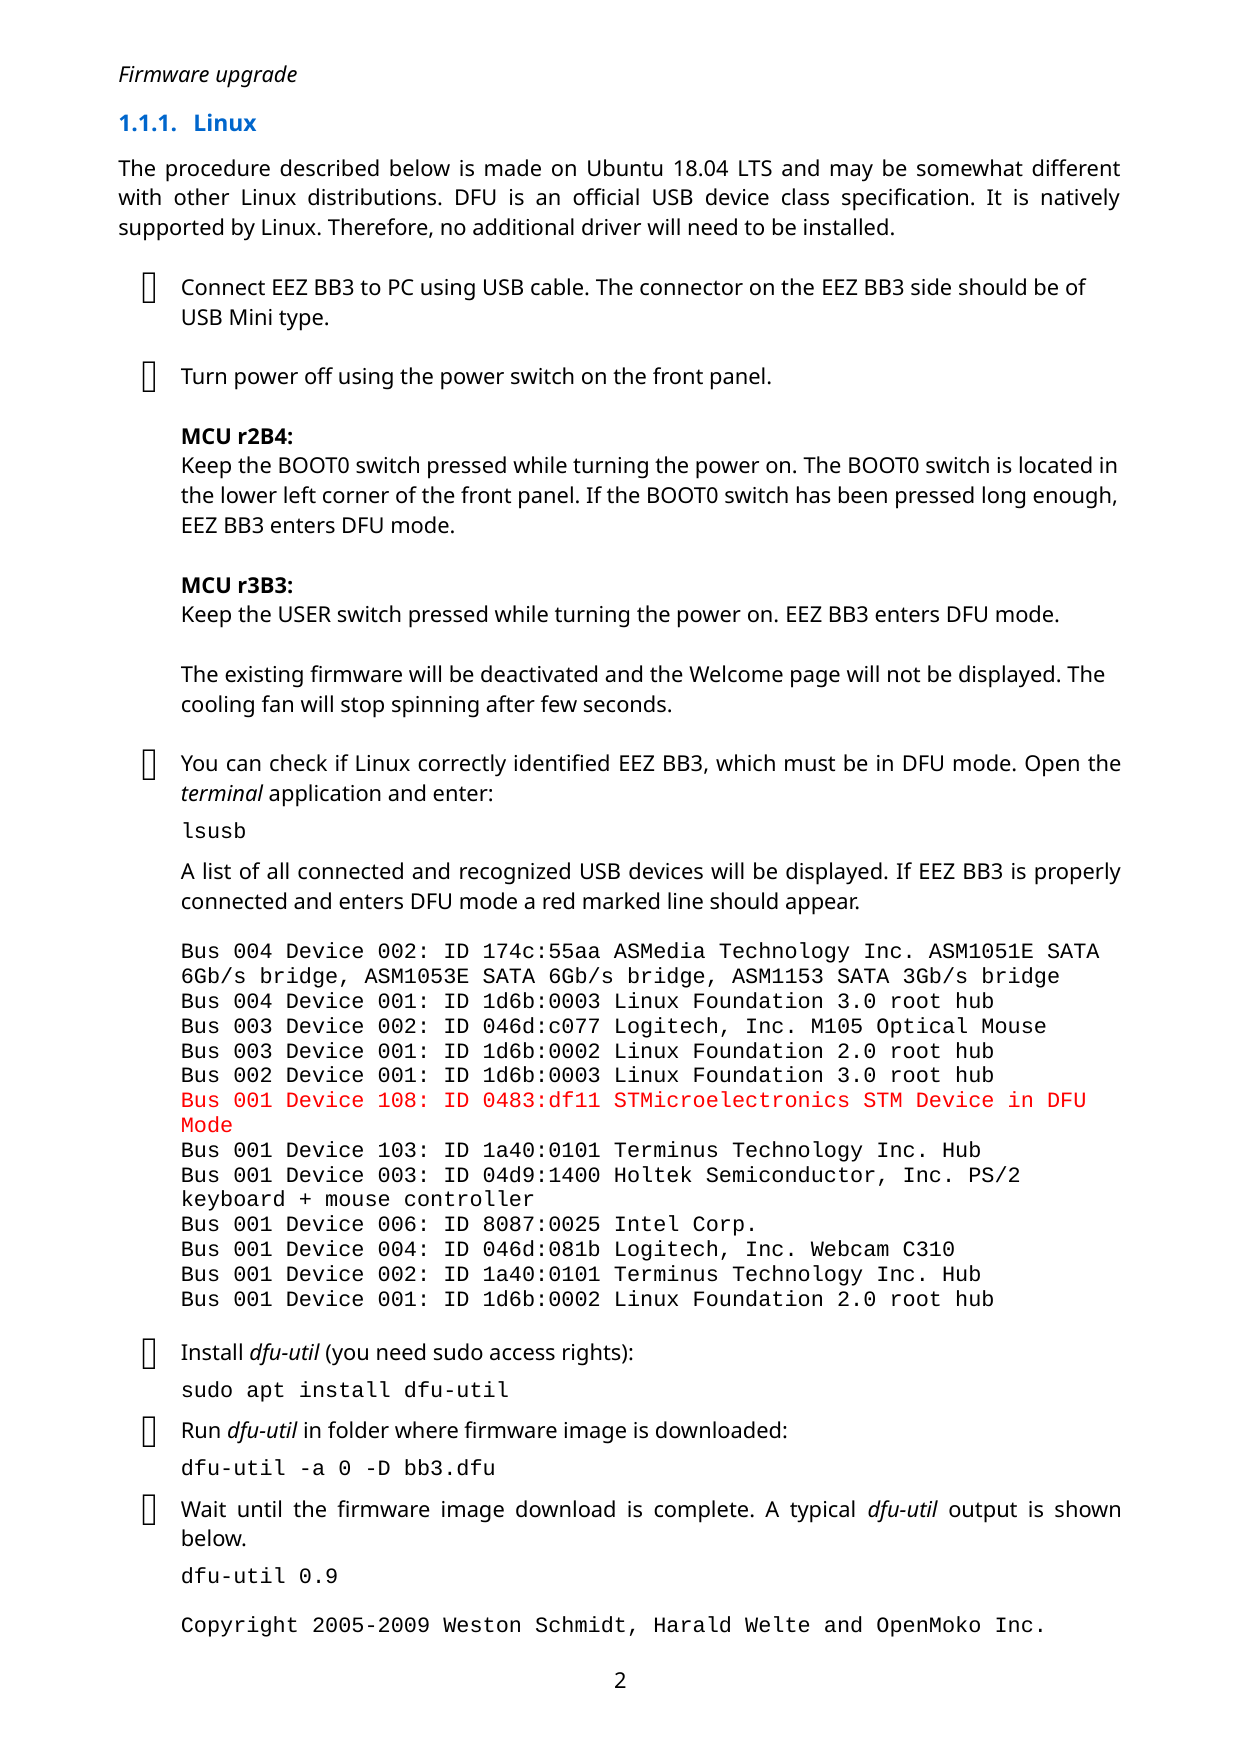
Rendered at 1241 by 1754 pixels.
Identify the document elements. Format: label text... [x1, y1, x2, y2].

text The procedure described below is made on Ubuntu 18.04 LTS and may be somewhat different with other Linux distributions. DFU is an official USB device class specification. It is natively supported by Linux. Therefore, no additional driver will need to be installed. [118, 153, 1122, 242]
table_cell  [118, 1494, 181, 1639]
table_cell  [118, 1416, 181, 1494]
table_cell Run dfu-util in folder where firmware image is downloaded: dfu-util -a 0 -D bb3.dfu [181, 1416, 1122, 1494]
table_cell  [118, 1338, 181, 1416]
table_cell Wait until the firmware image download is complete. A typical dfu-util output is shown below. dfu-util 0.9 Copyright 2005-2009 Weston Schmidt, Harald Welte and OpenMoko Inc. [181, 1494, 1122, 1639]
table_cell Install dfu-util (you need sudo access rights): sudo apt install dfu-util [181, 1338, 1122, 1416]
table_header Connect EEZ BB3 to PC using USB cable. The connector on the EEZ BB3 side should be of USB Mini type. [181, 272, 1122, 361]
table_cell  [118, 749, 181, 1337]
table_header  [118, 272, 181, 361]
subtitle Linux [118, 107, 1122, 138]
table_cell You can check if Linux correctly identified EEZ BB3, which must be in DFU mode. Open the terminal application and enter: lsusb A list of all connected and recognized USB devices will be displayed. If EEZ BB3 is properly connected and enters DFU mode a red marked line should appear. Bus 004 Device 002: ID 174c:55aa ASMedia Technology Inc. ASM1051E SATA 6Gb/s bridge, ASM1053E SATA 6Gb/s bridge, ASM1153 SATA 3Gb/s bridge Bus 004 Device 001: ID 1d6b:0003 Linux Foundation 3.0 root hub Bus 003 Device 002: ID 046d:c077 Logitech, Inc. M105 Optical Mouse Bus 003 Device 001: ID 1d6b:0002 Linux Foundation 2.0 root hub Bus 002 Device 001: ID 1d6b:0003 Linux Foundation 3.0 root hub Bus 001 Device 108: ID 0483:df11 STMicroelectronics STM Device in DFU Mode Bus 001 Device 103: ID 1a40:0101 Terminus Technology Inc. Hub Bus 001 Device 003: ID 04d9:1400 Holtek Semiconductor, Inc. PS/2 keyboard + mouse controller Bus 001 Device 006: ID 8087:0025 Intel Corp. Bus 001 Device 004: ID 046d:081b Logitech, Inc. Webcam C310 Bus 001 Device 002: ID 1a40:0101 Terminus Technology Inc. Hub Bus 001 Device 001: ID 1d6b:0002 Linux Foundation 2.0 root hub [181, 749, 1122, 1337]
table_cell Turn power off using the power switch on the front panel. MCU r2B4: Keep the BOOT0 switch pressed while turning the power on. The BOOT0 switch is located in the lower left corner of the front panel. If the BOOT0 switch has been pressed long enough, EEZ BB3 enters DFU mode. MCU r3B3: Keep the USER switch pressed while turning the power on. EEZ BB3 enters DFU mode. The existing firmware will be deactivated and the Welcome page will not be displayed. The cooling fan will stop spinning after few seconds. [181, 361, 1122, 748]
table_cell  [118, 361, 181, 748]
